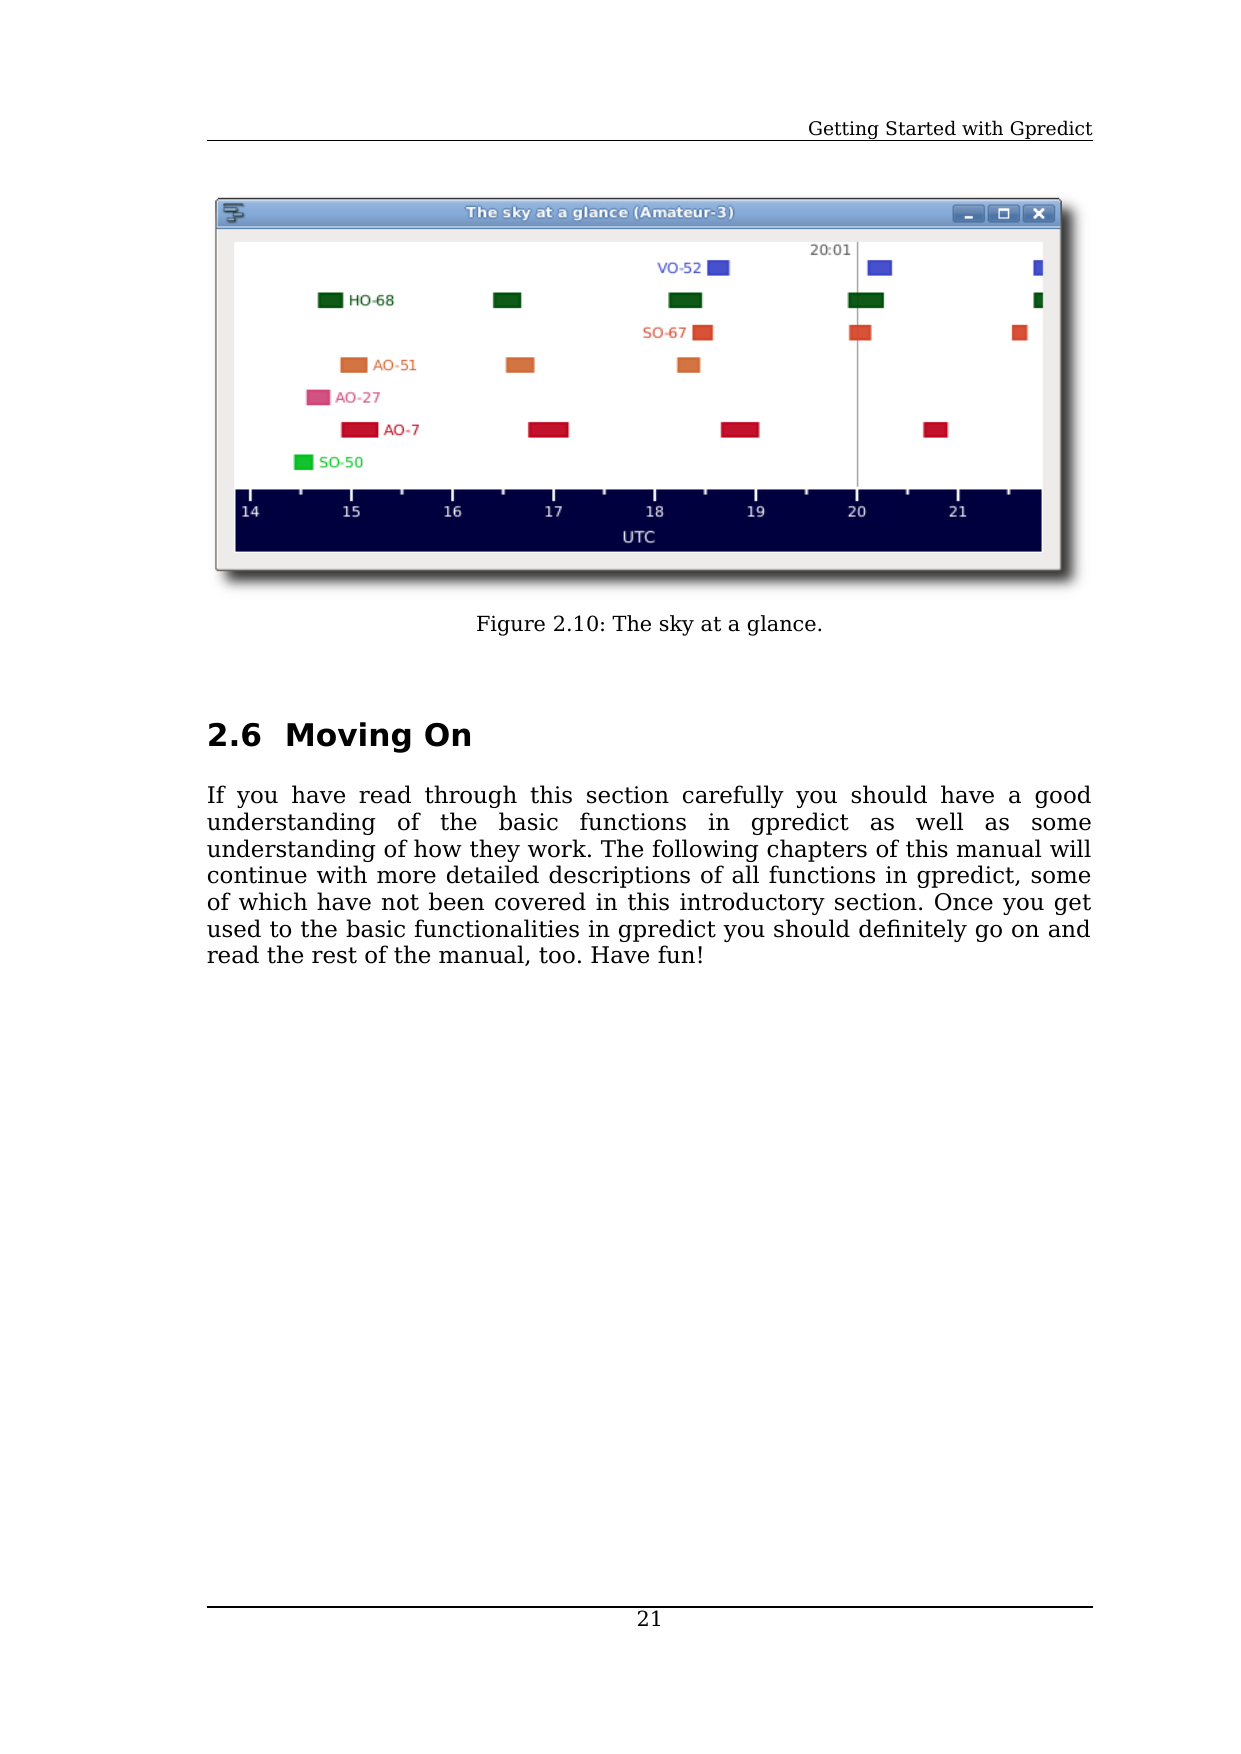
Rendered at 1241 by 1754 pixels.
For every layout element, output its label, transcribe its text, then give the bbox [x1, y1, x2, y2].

subtitle Moving On [207, 717, 1093, 753]
text If you have read through this section carefully you should have a good understanding of the basic functions in gpredict as well as some understanding of how they work. The following chapters of this manual will continue with more detailed descriptions of all functions in gpredict, some of which have not been covered in this introductory section. Once you get used to the basic functionalities in gpredict you should definitely go on and read the rest of the manual, too. Have fun! [207, 783, 1093, 969]
picture [206, 189, 1093, 601]
text Figure 2.10: The sky at a glance. [207, 601, 1093, 636]
